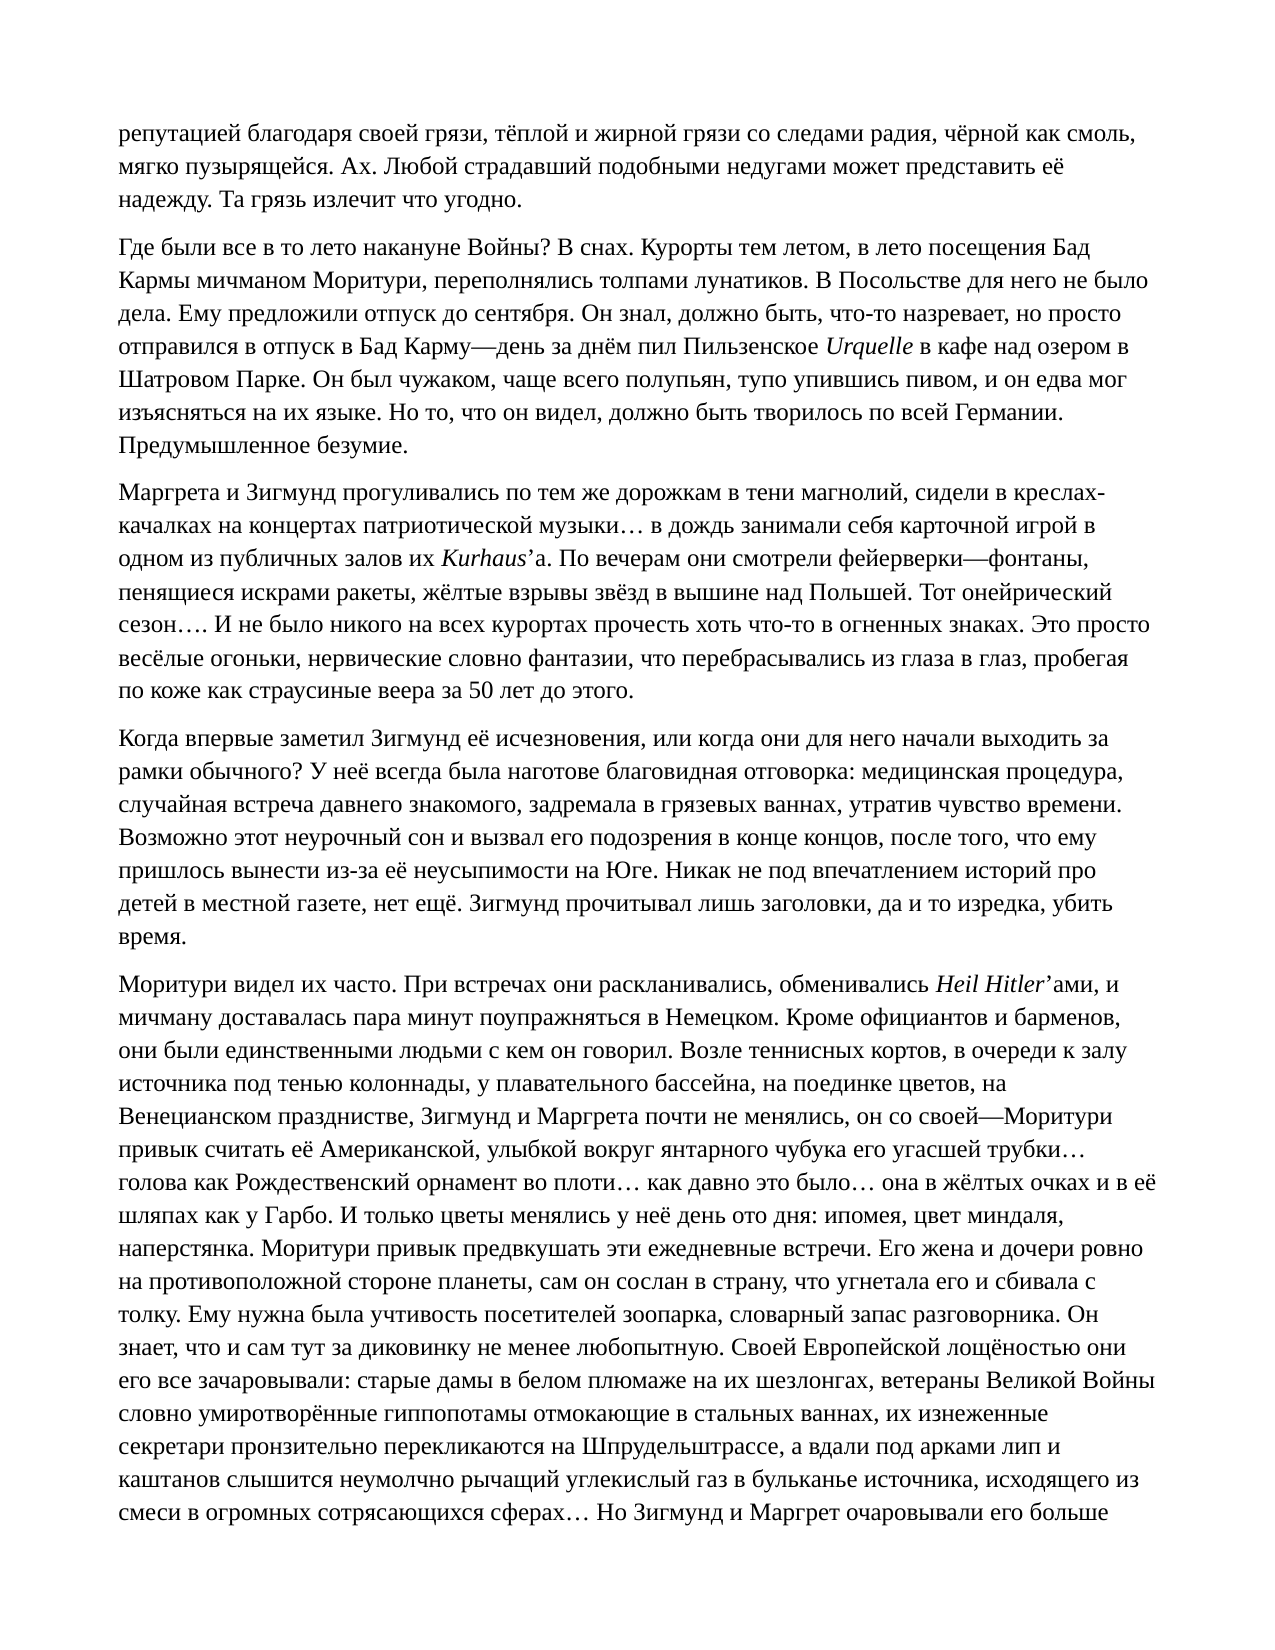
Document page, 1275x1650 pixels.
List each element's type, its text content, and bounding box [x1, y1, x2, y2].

text Маргрета и Зигмунд прогуливались по тем же дорожкам в тени магнолий, сидели в креслах-качалках на концертах патриотической музыки… в дождь занимали себя карточной игрой в одном из публичных залов их Kurhaus’а. По вечерам они смотрели фейерверки—фонтаны, пенящиеся искрами ракеты, жёлтые взрывы звёзд в вышине над Польшей. Тот онейрический сезон…. И не было никого на всех курортах прочесть хоть что-то в огненных знаках. Это просто весёлые огоньки, нервические словно фантазии, что перебрасывались из глаза в глаз, пробегая по коже как страусиные веера за 50 лет до этого. [118, 477, 1157, 704]
text Где были все в то лето накануне Войны? В снах. Курорты тем летом, в лето посещения Бад Кармы мичманом Моритури, переполнялись толпами лунатиков. В Посольстве для него не было дела. Ему предложили отпуск до сентября. Он знал, должно быть, что-то назревает, но просто отправился в отпуск в Бад Карму—день за днём пил Пильзенское Urquelle в кафе над озером в Шатровом Парке. Он был чужаком, чаще всего полупьян, тупо упившись пивом, и он едва мог изъясняться на их языке. Но то, что он видел, должно быть творилось по всей Германии. Предумышленное безумие. [118, 232, 1157, 459]
text Когда впервые заметил Зигмунд её исчезновения, или когда они для него начали выходить за рамки обычного? У неё всегда была наготове благовидная отговорка: медицинская процедура, случайная встреча давнего знакомого, задремала в грязевых ваннах, утратив чувство времени. Возможно этот неурочный сон и вызвал его подозрения в конце концов, после того, что ему пришлось вынести из-за её неусыпимости на Юге. Никак не под впечатлением историй про детей в местной газете, нет ещё. Зигмунд прочитывал лишь заголовки, да и то изредка, убить время. [118, 723, 1157, 950]
text Моритури видел их часто. При встречах они раскланивались, обменивались Heil Hitler’ами, и мичману доставалась пара минут поупражняться в Немецком. Кроме официантов и барменов, они были единственными людьми с кем он говорил. Возле теннисных кортов, в очереди к залу источника под тенью колоннады, у плавательного бассейна, на поединке цветов, на Венецианском празднистве, Зигмунд и Маргрета почти не менялись, он со своей—Моритури привык считать её Американской, улыбкой вокруг янтарного чубука его угасшей трубки… голова как Рождественский орнамент во плоти… как давно это было… она в жёлтых очках и в её шляпах как у Гарбо. И только цветы менялись у неё день ото дня: ипомея, цвет миндаля, наперстянка. Моритури привык предвкушать эти ежедневные встречи. Его жена и дочери ровно на противоположной стороне планеты, сам он сослан в страну, что угнетала его и сбивала с толку. Ему нужна была учтивость посетителей зоопарка, словарный запас разговорника. Он знает, что и сам тут за диковинку не менее любопытную. Своей Европейской лощёностью они его все зачаровывали: старые дамы в белом плюмаже на их шезлонгах, ветераны Великой Войны словно умиротворённые гиппопотамы отмокающие в стальных ваннах, их изнеженные секретари пронзительно перекликаются на Шпрудельштрассе, а вдали под арками лип и каштанов слышится неумолчно рычащий углекислый газ в бульканье источника, исходящего из смеси в огромных сотрясающихся сферах… Но Зигмунд и Маргрет очаровывали его больше [118, 969, 1157, 1526]
text репутацией благодаря своей грязи, тёплой и жирной грязи со следами радия, чёрной как смоль, мягко пузырящейся. Ах. Любой страдавший подобными недугами может представить её надежду. Та грязь излечит что угодно. [118, 118, 1157, 213]
